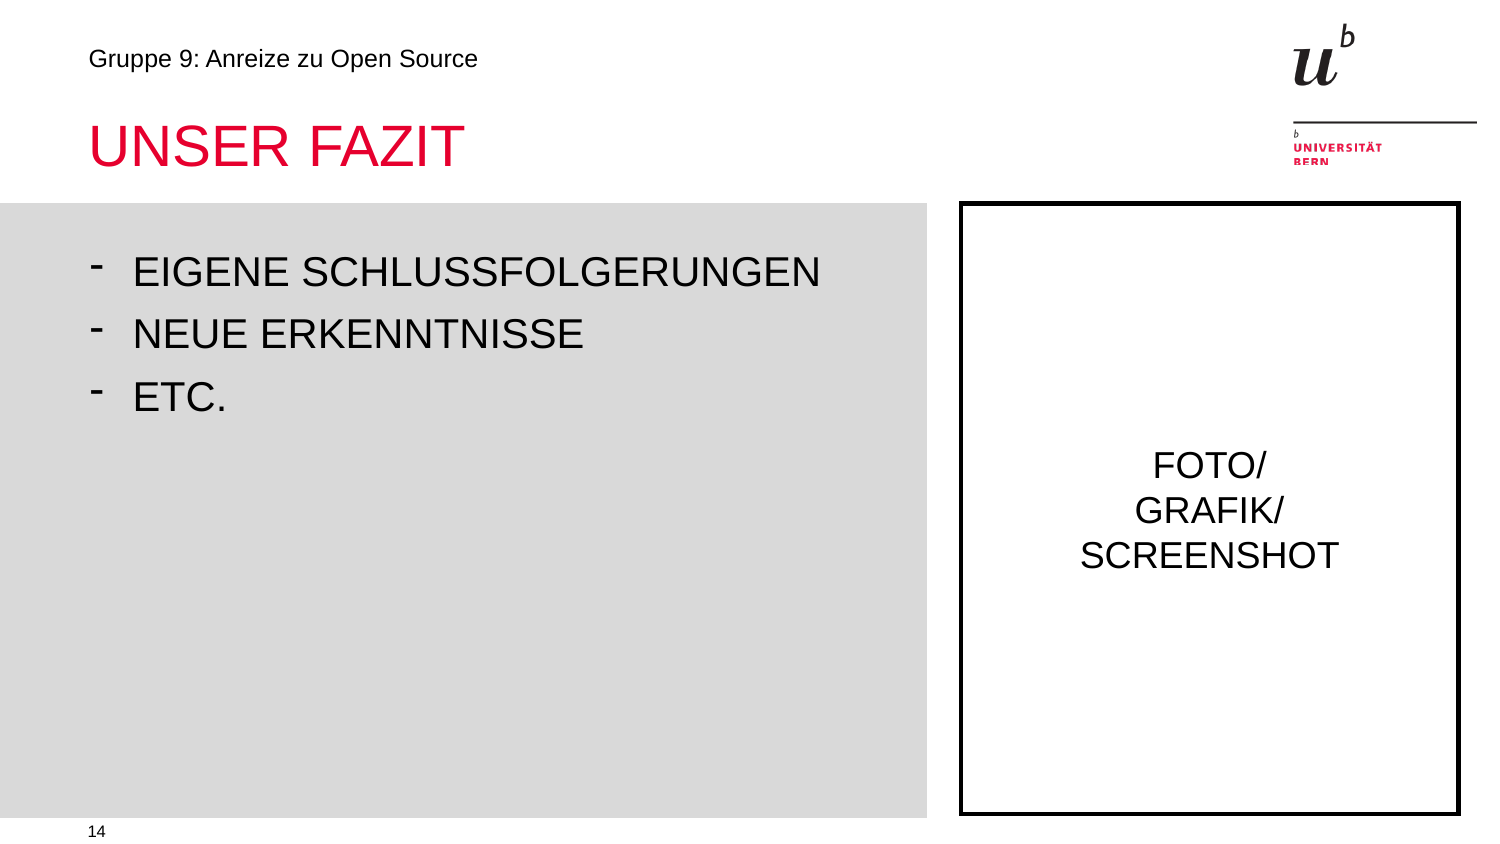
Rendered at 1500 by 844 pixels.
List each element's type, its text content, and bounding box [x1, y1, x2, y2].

text_box UNSER FAZIT [88, 111, 1241, 179]
text_box EIGENE SCHLUSSFOLGERUNGEN NEUE ERKENNTNISSE ETC. [88, 244, 904, 781]
text_box FOTO/ GRAFIK/ SCREENSHOT [961, 203, 1459, 814]
